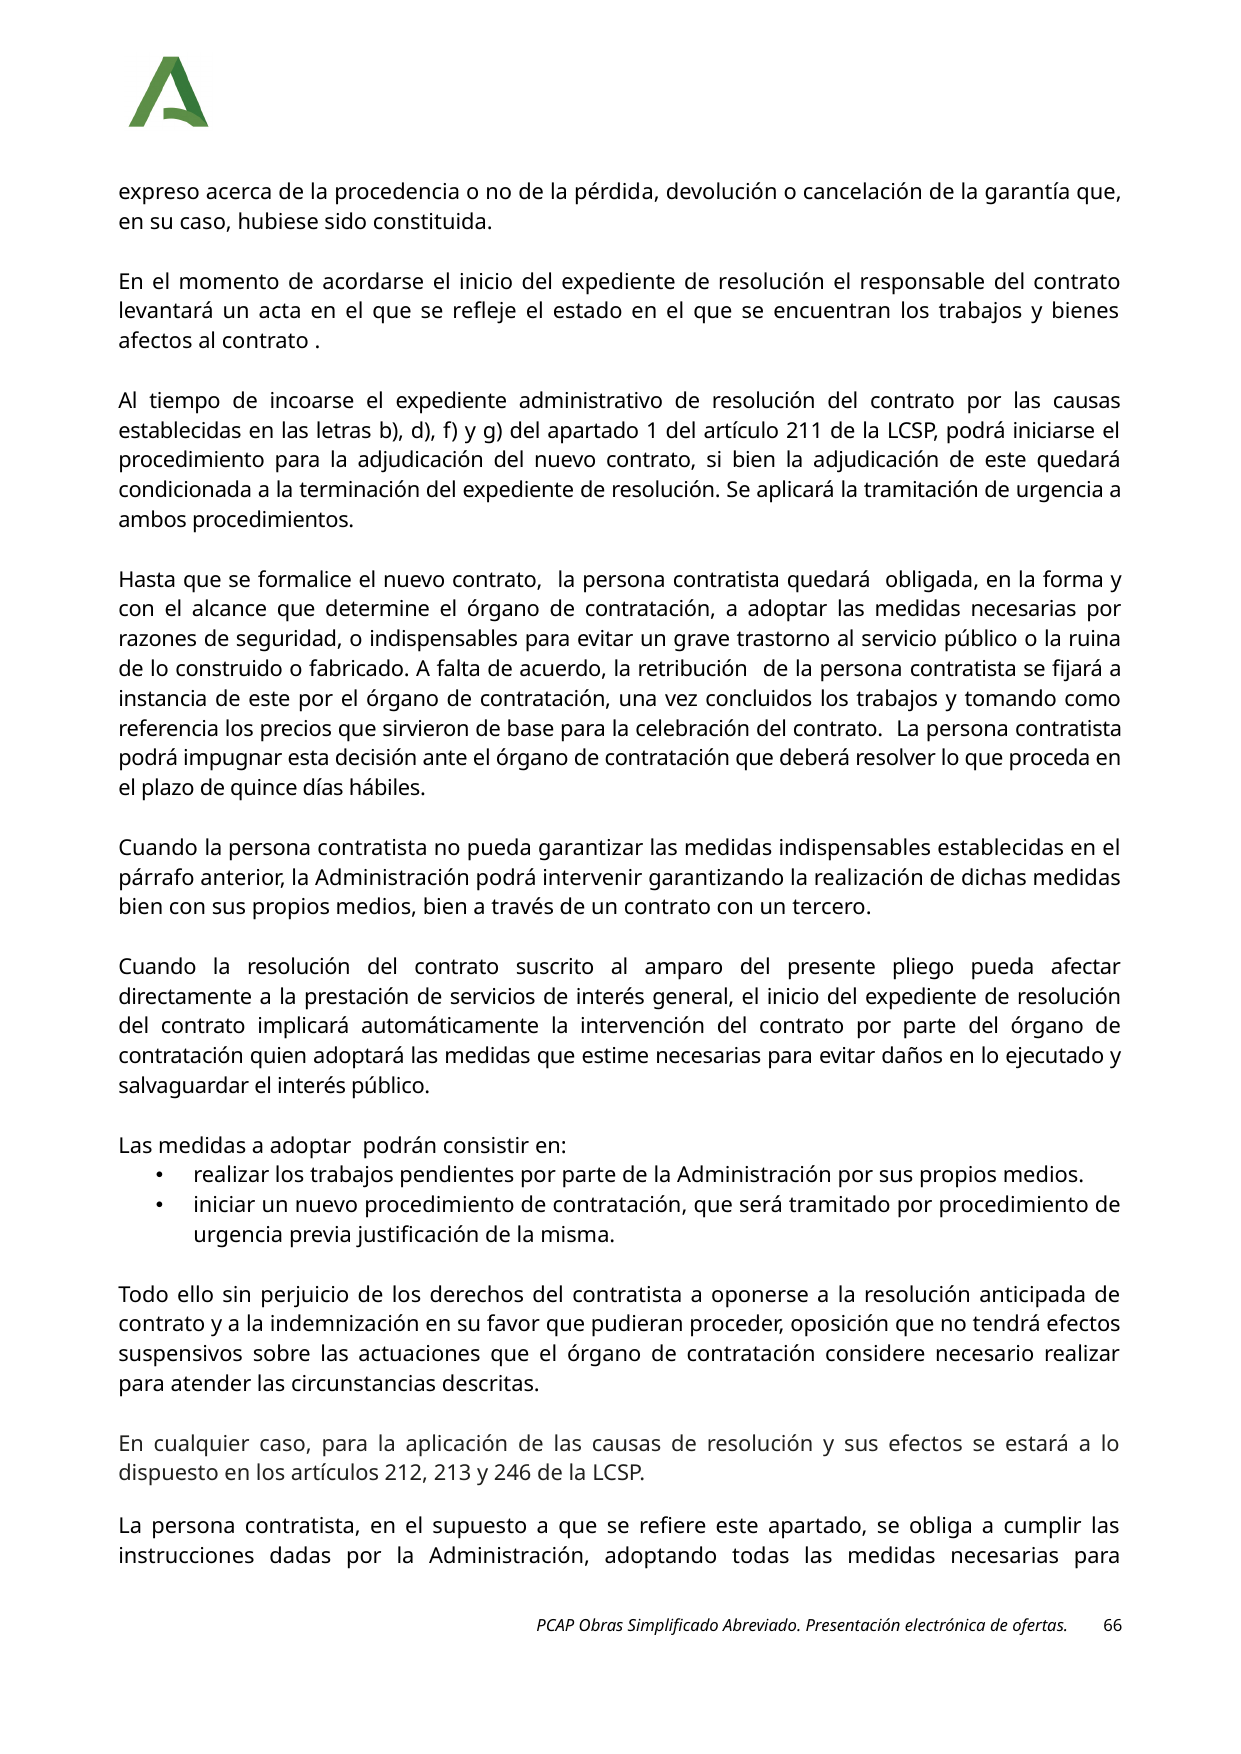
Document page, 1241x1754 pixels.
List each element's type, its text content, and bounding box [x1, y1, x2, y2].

text Cuando la resolución del contrato suscrito al amparo del presente pliego pueda afectar directamente a la prestación de servicios de interés general, el inicio del expediente de resolución del contrato implicará automáticamente la intervención del contrato por parte del órgano de contratación quien adoptará las medidas que estime necesarias para evitar daños en lo ejecutado y salvaguardar el interés público. [118, 951, 1122, 1100]
text En el momento de acordarse el inicio del expediente de resolución el responsable del contrato levantará un acta en el que se refleje el estado en el que se encuentran los trabajos y bienes afectos al contrato . [118, 266, 1122, 355]
text expreso acerca de la procedencia o no de la pérdida, devolución o cancelación de la garantía que, en su caso, hubiese sido constituida. [118, 176, 1122, 236]
list realizar los trabajos pendientes por parte de la Administración por sus propios medios. [156, 1159, 1122, 1189]
list Todo ello sin perjuicio de los derechos del contratista a oponerse a la resolución anticipada de contrato y a la indemnización en su favor que pudieran proceder, oposición que no tendrá efectos suspensivos sobre las actuaciones que el órgano de contratación considere necesario realizar para atender las circunstancias descritas. [118, 1279, 1122, 1398]
picture [124, 52, 213, 131]
text En cualquier caso, para la aplicación de las causas de resolución y sus efectos se estará a lo dispuesto en los artículos 212, 213 y 246 de la LCSP. [118, 1428, 1122, 1487]
text Cuando la persona contratista no pueda garantizar las medidas indispensables establecidas en el párrafo anterior, la Administración podrá intervenir garantizando la realización de dichas medidas bien con sus propios medios, bien a través de un contrato con un tercero. [118, 832, 1122, 921]
text La persona contratista, en el supuesto a que se refiere este apartado, se obliga a cumplir las instrucciones dadas por la Administración, adoptando todas las medidas necesarias para [118, 1510, 1122, 1569]
list iniciar un nuevo procedimiento de contratación, que será tramitado por procedimiento de urgencia previa justificación de la misma. [156, 1189, 1122, 1249]
text Al tiempo de incoarse el expediente administrativo de resolución del contrato por las causas establecidas en las letras b), d), f) y g) del apartado 1 del artículo 211 de la LCSP, podrá iniciarse el procedimiento para la adjudicación del nuevo contrato, si bien la adjudicación de este quedará condicionada a la terminación del expediente de resolución. Se aplicará la tramitación de urgencia a ambos procedimientos. [118, 385, 1122, 534]
text Hasta que se formalice el nuevo contrato, la persona contratista quedará obligada, en la forma y con el alcance que determine el órgano de contratación, a adoptar las medidas necesarias por razones de seguridad, o indispensables para evitar un grave trastorno al servicio público o la ruina de lo construido o fabricado. A falta de acuerdo, la retribución de la persona contratista se fijará a instancia de este por el órgano de contratación, una vez concluidos los trabajos y tomando como referencia los precios que sirvieron de base para la celebración del contrato. La persona contratista podrá impugnar esta decisión ante el órgano de contratación que deberá resolver lo que proceda en el plazo de quince días hábiles. [118, 564, 1122, 802]
text Las medidas a adoptar podrán consistir en: [118, 1130, 1122, 1159]
